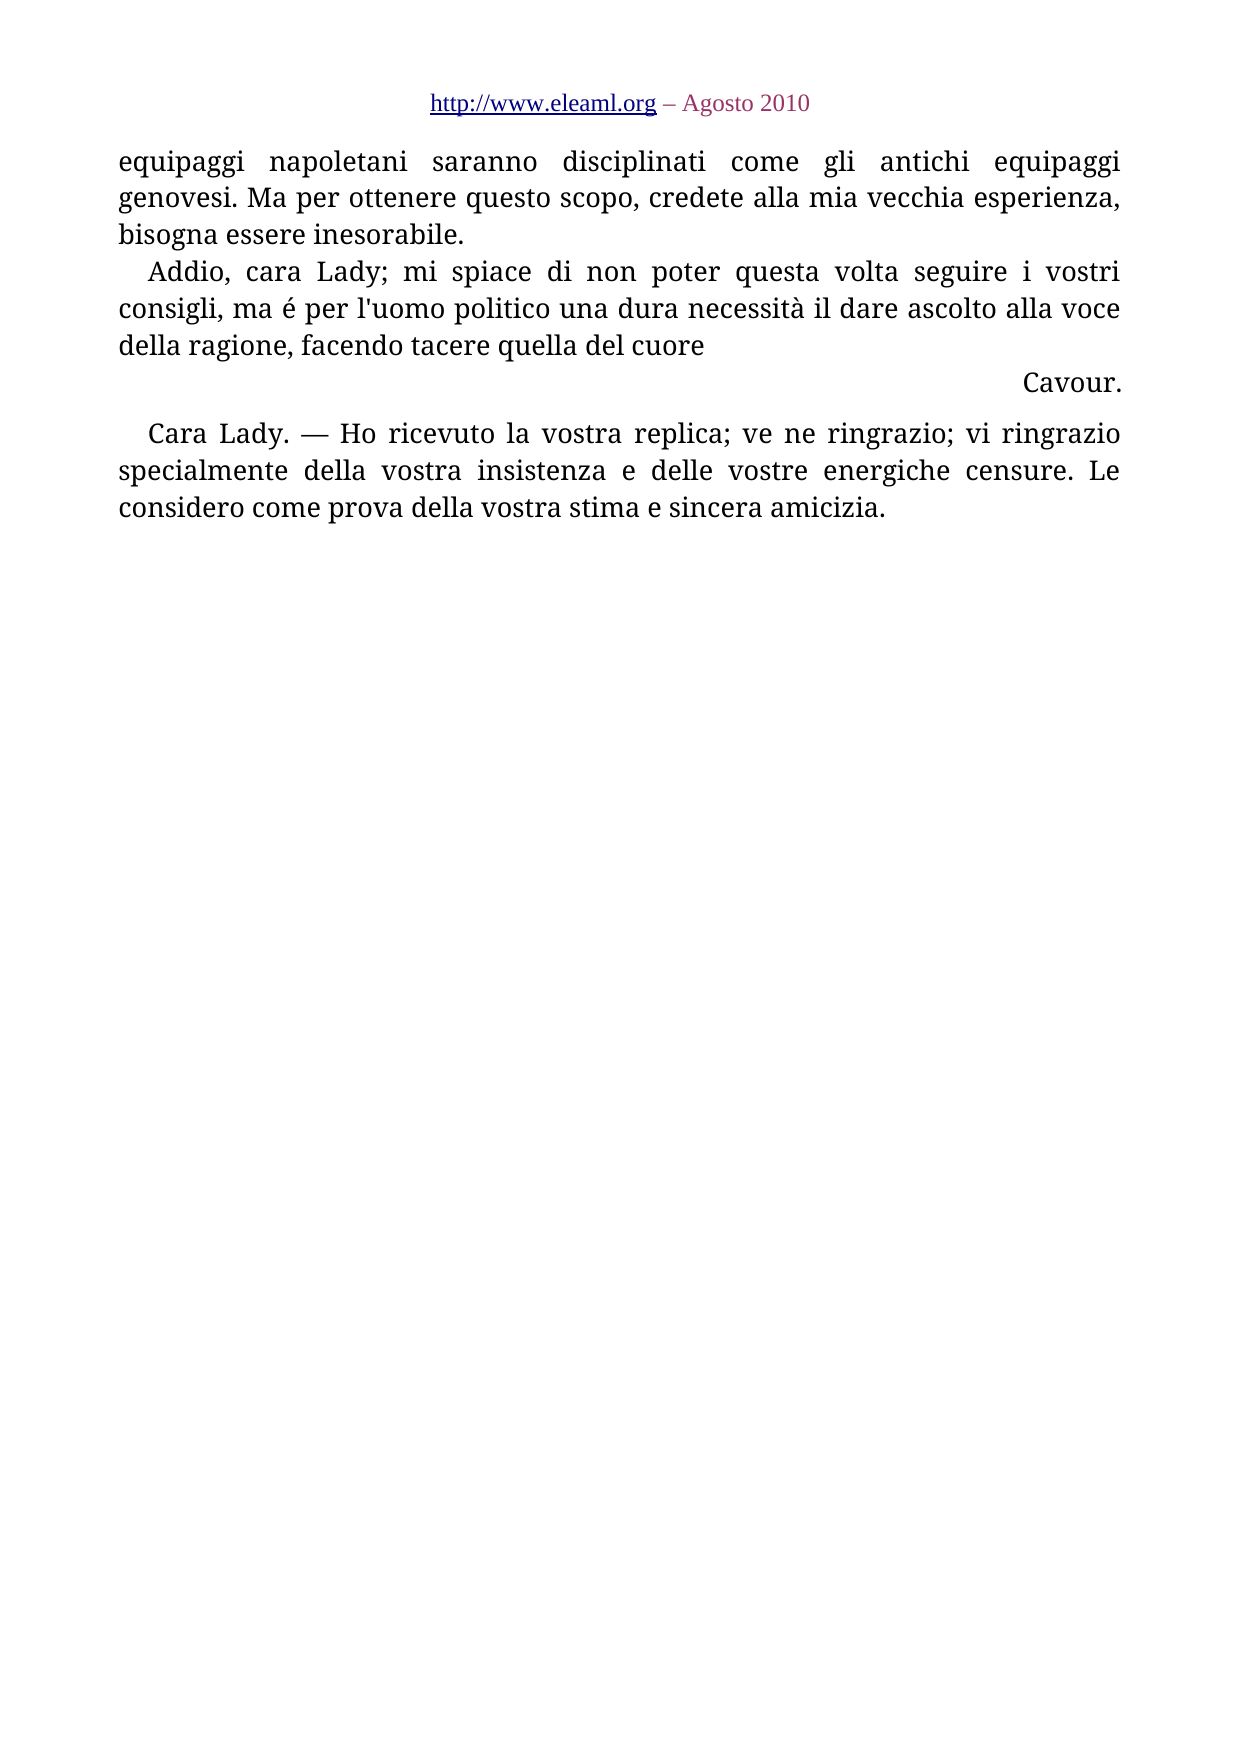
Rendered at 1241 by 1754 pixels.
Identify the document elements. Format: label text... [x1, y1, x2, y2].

text Cavour. [118, 363, 1122, 400]
text equipaggi napoletani saranno disciplinati come gli antichi equipaggi genovesi. Ma per ottenere questo scopo, credete alla mia vecchia esperienza, bisogna essere inesorabile. [118, 142, 1122, 253]
text Addio, cara Lady; mi spiace di non poter questa volta seguire i vostri consigli, ma é per l'uomo politico una dura necessità il dare ascolto alla voce della ragione, facendo tacere quella del cuore [118, 253, 1122, 363]
text Cara Lady. — Ho ricevuto la vostra replica; ve ne ringrazio; vi ringrazio specialmente della vostra insistenza e delle vostre energiche censure. Le considero come prova della vostra stima e sincera amicizia. [118, 414, 1122, 525]
